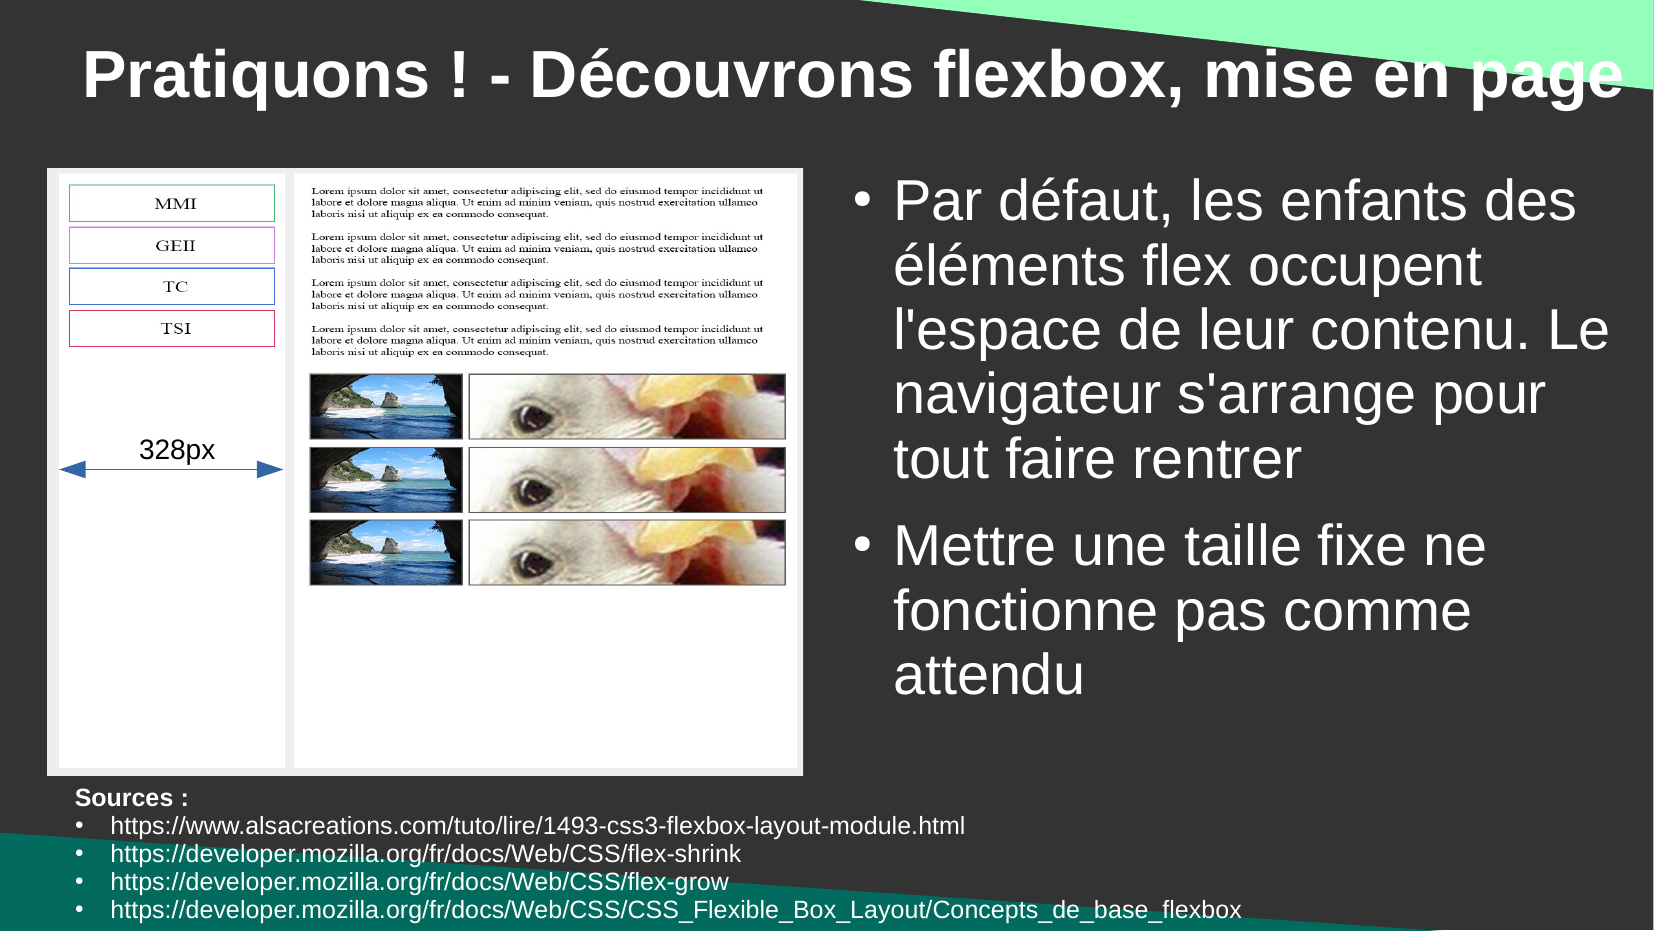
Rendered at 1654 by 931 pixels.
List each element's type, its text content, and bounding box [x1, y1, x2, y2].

title Pratiquons ! - Découvrons flexbox, mise en page [82, 37, 1630, 112]
picture [47, 168, 804, 776]
list Par défaut, les enfants des éléments flex occupent l'espace de leur contenu. Le navigateur s'arrange pour tout faire rentrer Mettre une taille fixe ne fonctionne pas comme attendu [838, 168, 1619, 709]
text_box [858, 0, 1654, 90]
text_box Sources : https://www.alsacreations.com/tuto/lire/1493-css3-flexbox-layout-module.html https://developer.mozilla.org/fr/docs/Web/CSS/flex-shrink https://developer.mozilla.org/fr/docs/Web/CSS/flex-grow https://developer.mozilla.org/fr/docs/Web/CSS/CSS_Flexible_Box_Layout/Concepts_de_base_flexbox [60, 776, 1546, 931]
text_box 328px [106, 426, 249, 473]
